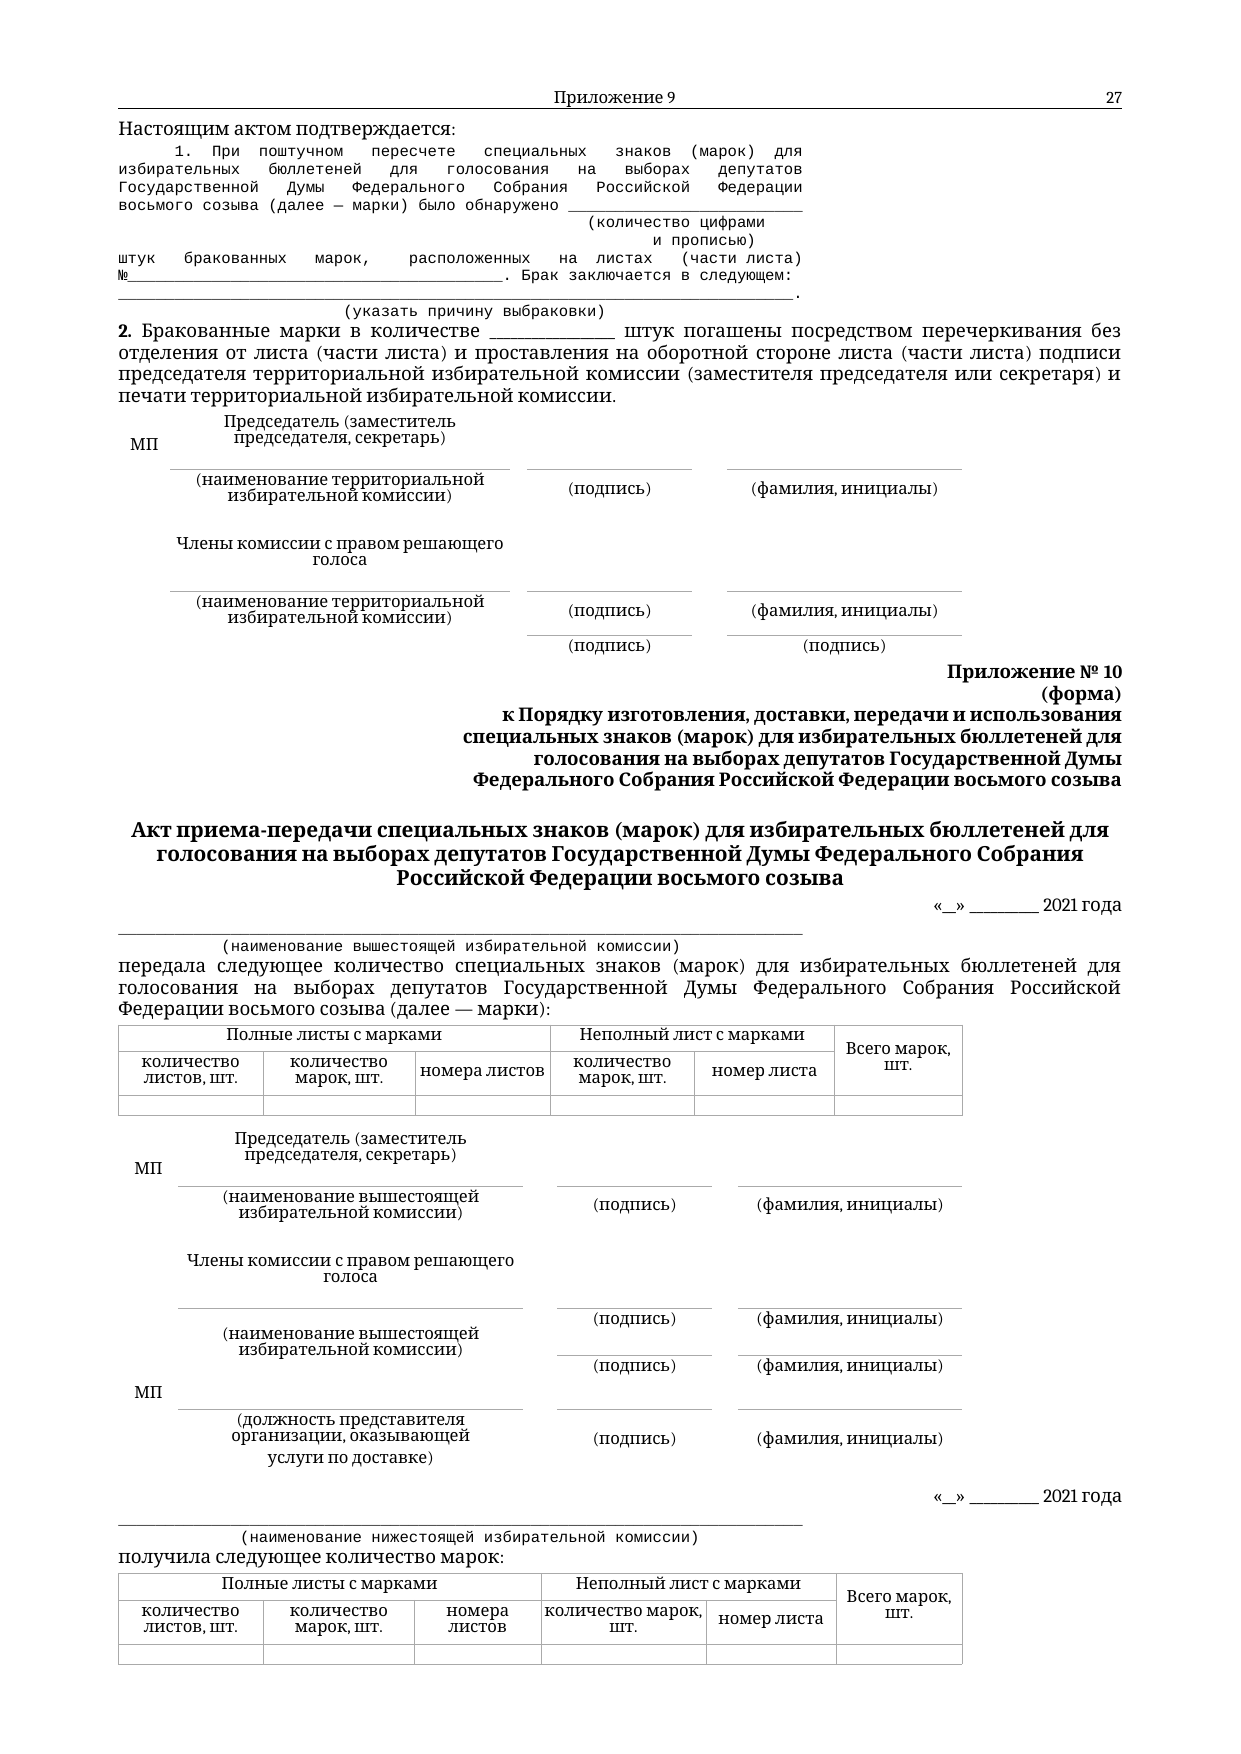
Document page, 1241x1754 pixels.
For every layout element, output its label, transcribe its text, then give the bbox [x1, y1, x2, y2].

table_cell (фамилия, инициалы) [738, 1187, 962, 1230]
table_cell [738, 1382, 962, 1409]
table_cell Члены комиссии с правом решающего голоса [170, 533, 509, 591]
table_cell [712, 1308, 738, 1335]
table_cell [712, 1186, 738, 1230]
table_cell [523, 1230, 557, 1308]
table_cell количество марок, шт. [264, 1052, 415, 1095]
table_cell (подпись) [527, 592, 692, 635]
table_header Полные листы с марками [119, 1574, 541, 1600]
table_cell [527, 513, 692, 533]
text передала следующее количество специальных знаков (марок) для избирательных бюллетеней для голосования на выборах депутатов Государственной Думы Федерального Собрания Российской Федерации восьмого созыва (далее — марки): [118, 956, 1122, 1020]
table_cell [551, 1096, 694, 1115]
table_cell (фамилия, инициалы) [738, 1356, 962, 1382]
table_cell номер листа [695, 1052, 834, 1095]
table_cell (фамилия, инициалы) [727, 470, 962, 513]
table_cell (подпись) [727, 636, 962, 662]
table_cell номер листа [707, 1601, 836, 1643]
text получила следующее количество марок: [118, 1547, 1122, 1569]
table_header [692, 411, 727, 513]
table_header Неполный лист с марками [551, 1026, 834, 1051]
table_cell [727, 533, 962, 591]
table_cell номера листов [416, 1052, 550, 1095]
text 2. Бракованные марки в количестве __________________ штук погашены посредством перечеркивания без отделения от листа (части листа) и проставления на оборотной стороне листа (части листа) подписи председателя территориальной избирательной комиссии (заместителя председателя или секретаря) и печати территориальной избирательной комиссии. [118, 321, 1122, 407]
table_cell [415, 1645, 541, 1664]
text _________________________________________________________________________ [118, 1512, 1122, 1529]
table_cell номера листов [415, 1601, 541, 1643]
table_cell [523, 1186, 557, 1230]
table_header Всего марок, шт. [837, 1574, 962, 1643]
text _________________________________________________________________________ [118, 920, 1122, 938]
table_cell [712, 1409, 738, 1473]
table_cell [738, 1230, 962, 1308]
text и прописью) [118, 232, 1122, 250]
table_cell [118, 533, 170, 662]
table_cell [119, 1645, 263, 1664]
table_cell [264, 1096, 415, 1115]
table_cell (должность представителя организации, оказывающей услуги по доставке) [178, 1410, 523, 1473]
table_cell (наименование вышестоящей избирательной комиссии) [178, 1309, 523, 1382]
text Государственной Думы Федерального Собрания Российской Федерации [118, 179, 1122, 197]
text ________________________________________________________________________. [118, 285, 1122, 303]
table_cell [712, 1335, 738, 1382]
table_cell [118, 1186, 178, 1230]
text восьмого созыва (далее — марки) было обнаружено _________________________ [118, 197, 1122, 214]
table_header Всего марок, шт. [835, 1026, 962, 1095]
table_cell [557, 1335, 712, 1355]
table_cell [527, 533, 692, 591]
table_header [557, 1128, 712, 1186]
table_cell [837, 1645, 962, 1664]
table_cell (наименование территориальной избирательной комиссии) [170, 470, 509, 513]
table_cell (подпись) [557, 1356, 712, 1382]
table_cell (наименование территориальной избирательной комиссии) [170, 592, 509, 635]
table_cell количество листов, шт. [119, 1052, 263, 1095]
table_cell [727, 513, 962, 533]
table_header [523, 1128, 557, 1186]
table_cell [523, 1308, 557, 1335]
table_cell [523, 1382, 557, 1409]
table_cell [118, 1230, 178, 1382]
table_cell [835, 1096, 962, 1115]
table_cell [170, 513, 509, 533]
table_cell [510, 533, 527, 662]
table_header МП [118, 1128, 178, 1186]
table_cell [542, 1645, 706, 1664]
table_header Председатель (заместитель председателя, секретарь) [170, 411, 509, 469]
table_cell [712, 1382, 738, 1409]
table_header Полные листы с марками [119, 1026, 550, 1051]
table_cell [692, 533, 727, 662]
text №________________________________________. Брак заключается в следующем: [118, 268, 1122, 285]
table_cell [557, 1382, 712, 1409]
table_header [712, 1128, 738, 1186]
text избирательных бюллетеней для голосования на выборах депутатов [118, 161, 1122, 179]
table_header [727, 411, 962, 469]
table_cell (подпись) [527, 470, 692, 513]
text штук бракованных марок, расположенных на листах (части листа) [118, 250, 1122, 268]
table_header [527, 411, 692, 469]
table_cell [119, 1096, 263, 1115]
text Приложение № 10 (форма) к Порядку изготовления, доставки, передачи и использования специальных знаков (марок) для избирательных бюллетеней для голосования на выборах депутатов Государственной Думы Федерального Собрания Российской Федерации восьмого созыва [118, 662, 1122, 791]
table_cell (подпись) [527, 636, 692, 662]
table_cell [118, 469, 170, 513]
subtitle Акт приема-передачи специальных знаков (марок) для избирательных бюллетеней для голосования на выборах депутатов Государственной Думы Федерального Собрания Российской Федерации восьмого созыва [118, 818, 1122, 890]
table_cell количество марок, шт. [542, 1601, 706, 1643]
table_cell количество листов, шт. [119, 1601, 263, 1643]
table_cell (подпись) [557, 1309, 712, 1335]
table_cell количество марок, шт. [551, 1052, 694, 1095]
table_cell [118, 1409, 178, 1473]
table_cell [416, 1096, 550, 1115]
table_cell [557, 1230, 712, 1308]
table_header Председатель (заместитель председателя, секретарь) [178, 1128, 523, 1186]
table_cell количество марок, шт. [264, 1601, 414, 1643]
table_cell [712, 1230, 738, 1308]
table_cell (фамилия, инициалы) [738, 1410, 962, 1473]
table_cell [695, 1096, 834, 1115]
table_cell [692, 513, 727, 533]
table_cell [738, 1335, 962, 1355]
table_cell [264, 1645, 414, 1664]
table_cell (фамилия, инициалы) [727, 592, 962, 635]
text «__» __________ 2021 года [118, 1486, 1122, 1507]
table_cell МП [118, 1382, 178, 1409]
table_cell [170, 635, 509, 662]
table_cell (подпись) [557, 1187, 712, 1230]
table_cell (наименование вышестоящей избирательной комиссии) [178, 1187, 523, 1230]
text (наименование нижестоящей избирательной комиссии) [118, 1529, 1122, 1547]
text Настоящим актом подтверждается: [118, 118, 1122, 139]
text (количество цифрами [118, 214, 1122, 232]
table_cell [707, 1645, 836, 1664]
text (наименование вышестоящей избирательной комиссии) [118, 938, 1122, 956]
table_cell [510, 513, 527, 533]
text 1. При поштучном пересчете специальных знаков (марок) для [118, 144, 1122, 161]
table_cell [118, 513, 170, 533]
table_cell [178, 1230, 523, 1250]
table_cell [523, 1409, 557, 1473]
table_cell [523, 1335, 557, 1382]
table_cell [178, 1382, 523, 1409]
table_header [738, 1128, 962, 1186]
text «__» __________ 2021 года [118, 894, 1122, 916]
table_cell (подпись) [557, 1410, 712, 1473]
table_cell (фамилия, инициалы) [738, 1309, 962, 1335]
table_cell Члены комиссии с правом решающего голоса [178, 1250, 523, 1308]
text (указать причину выбраковки) [118, 303, 1122, 321]
table_header МП [118, 411, 170, 469]
table_header [510, 411, 527, 513]
table_header Неполный лист с марками [542, 1574, 836, 1600]
